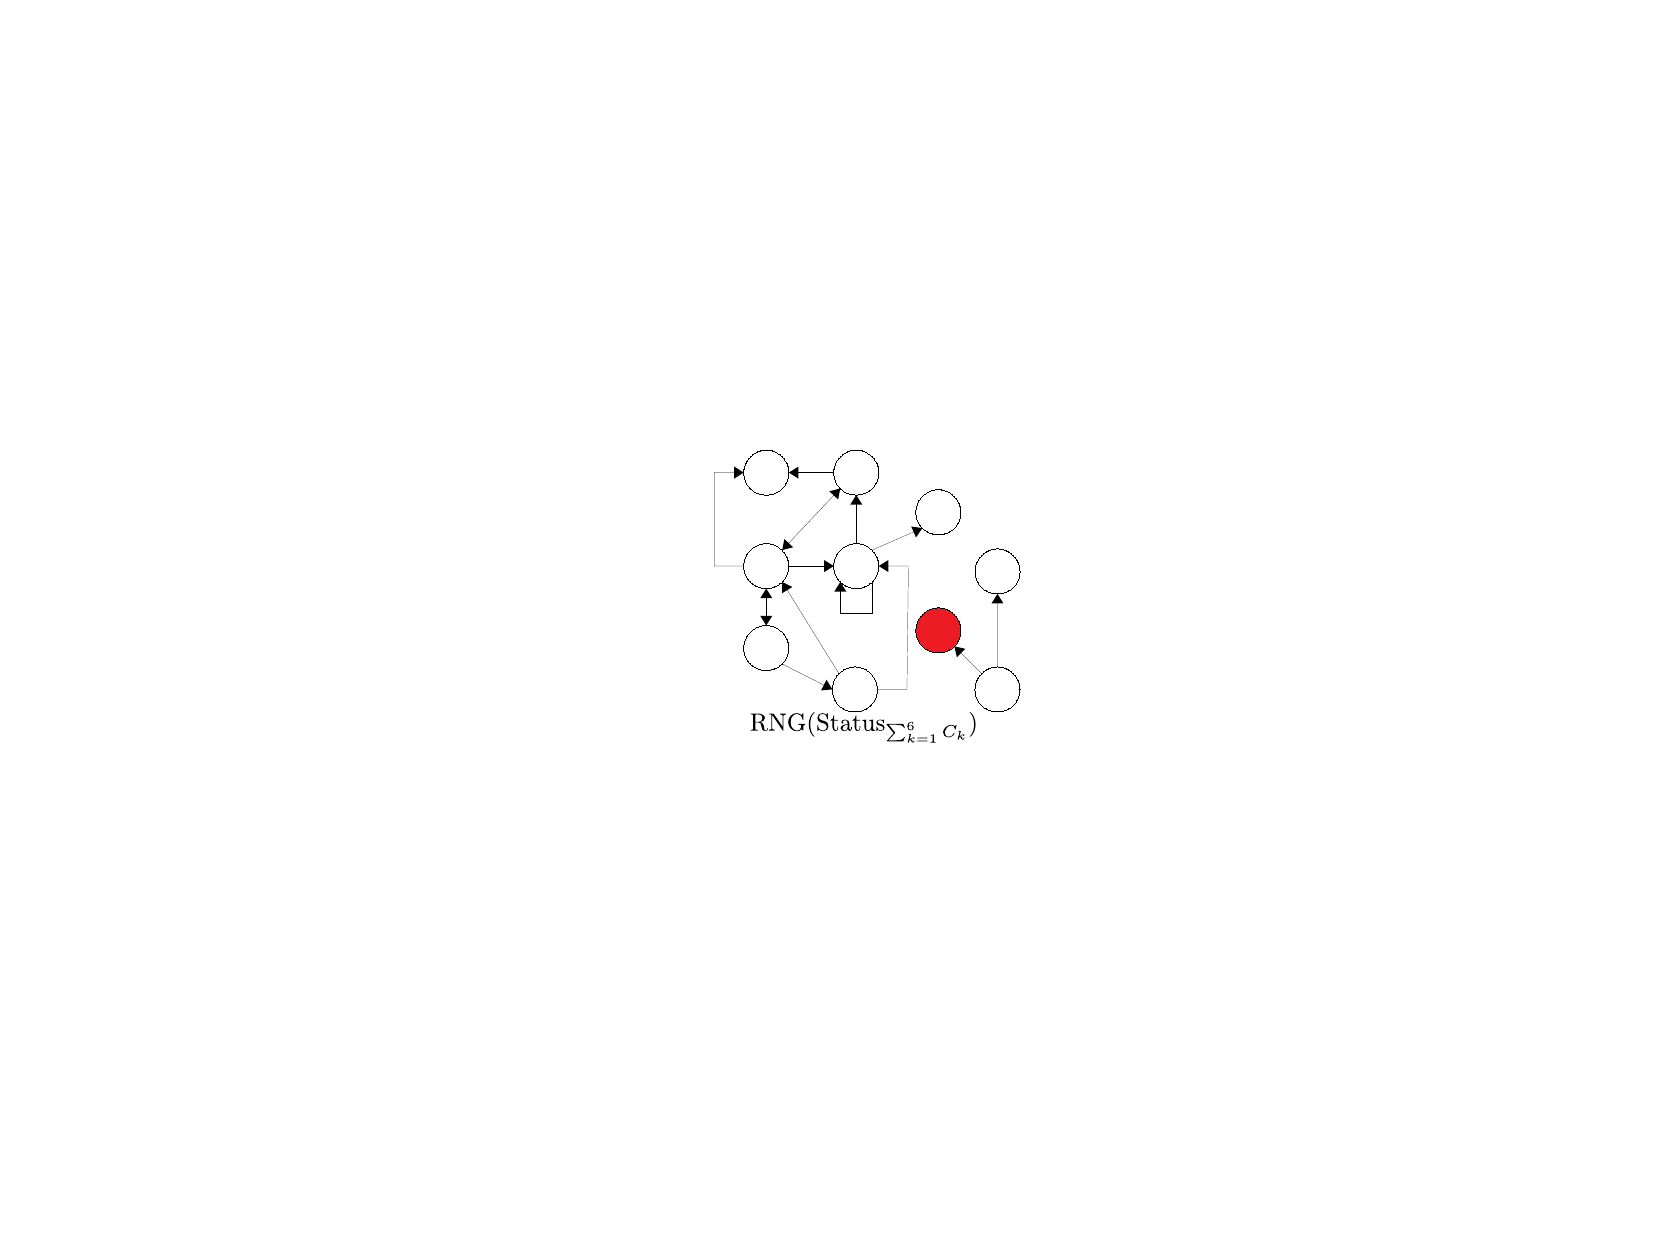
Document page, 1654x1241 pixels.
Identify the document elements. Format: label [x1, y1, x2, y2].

text_box [749, 711, 979, 743]
text_box [915, 607, 961, 653]
